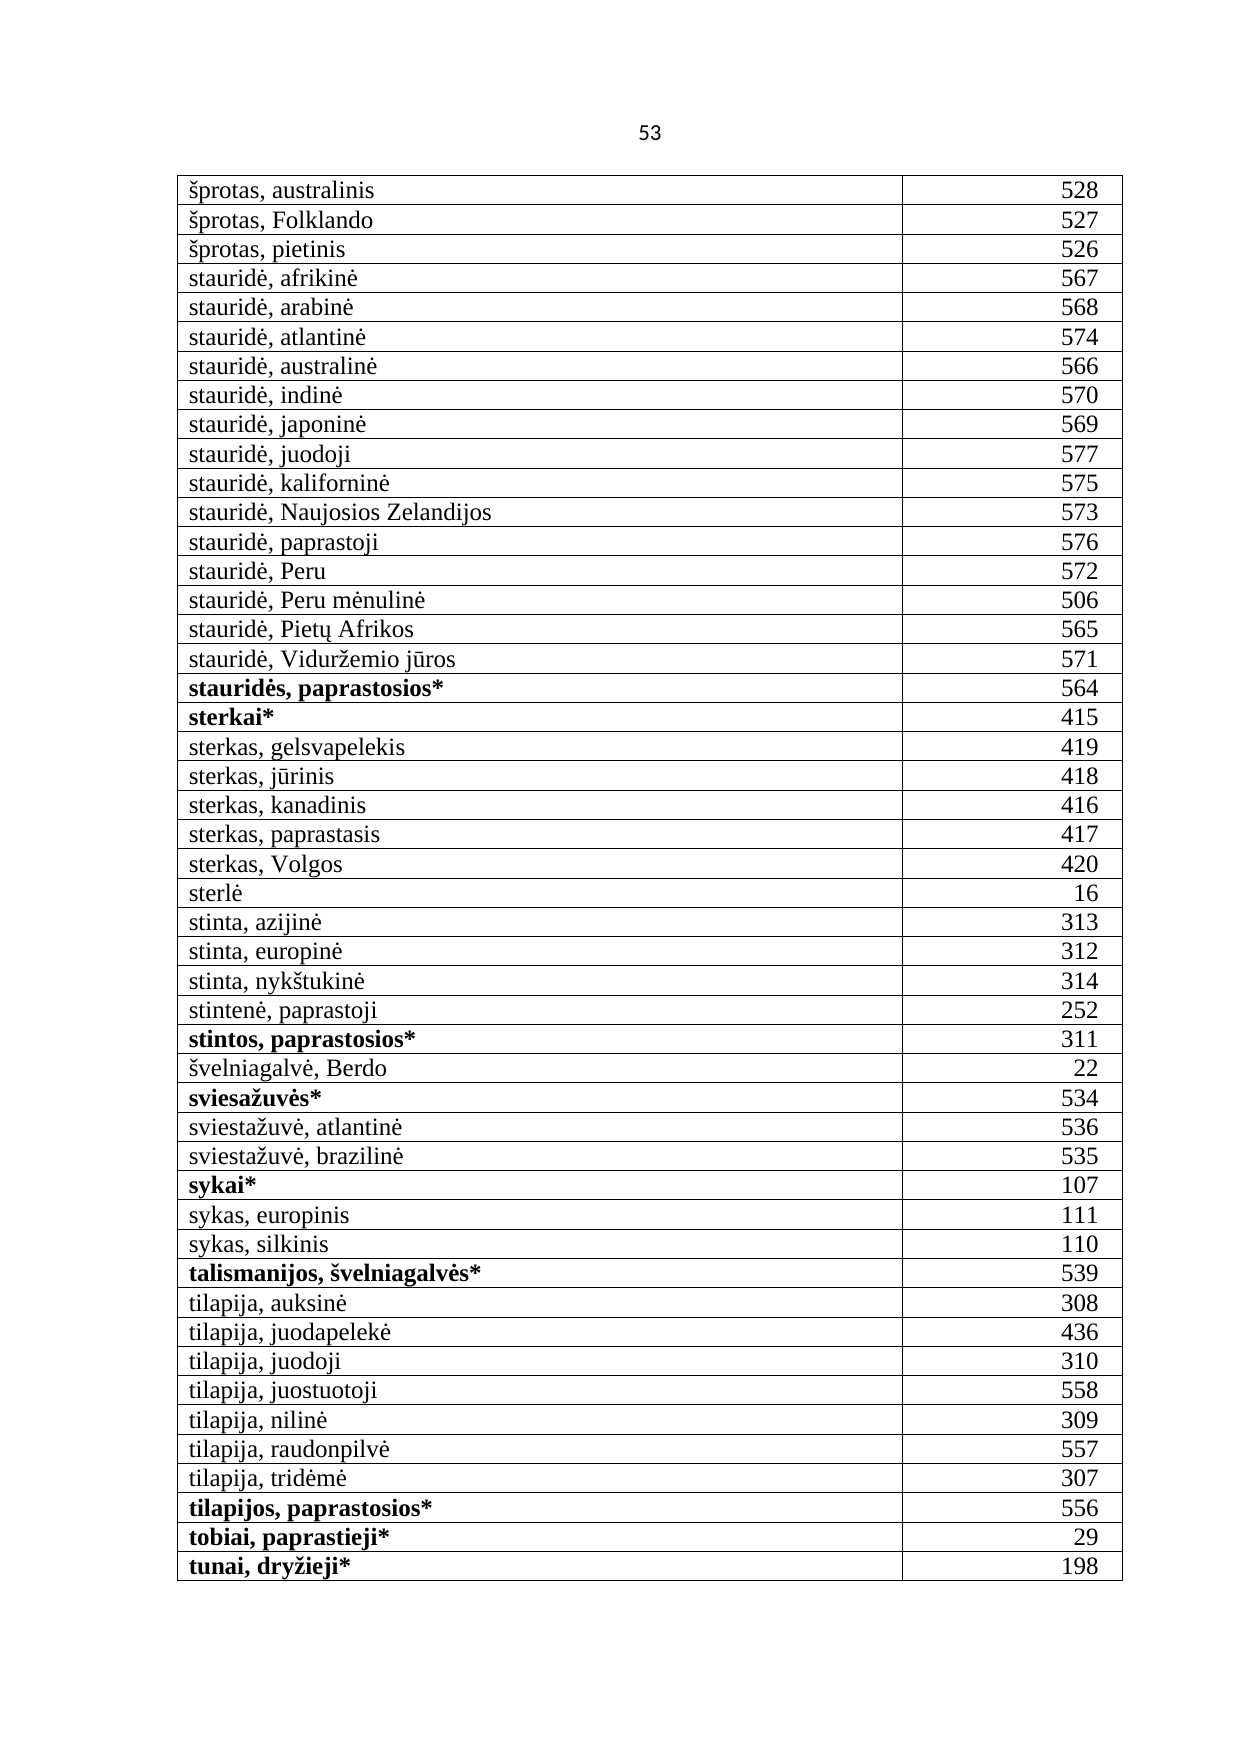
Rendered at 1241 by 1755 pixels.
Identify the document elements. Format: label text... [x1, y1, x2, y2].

table_cell 574 [903, 322, 1122, 351]
table_cell 22 [903, 1054, 1122, 1082]
table_cell 110 [903, 1230, 1122, 1258]
table_cell tilapija, juostuotoji [178, 1376, 902, 1404]
table_cell šprotas, Folklando [178, 205, 902, 233]
table_cell stauridė, atlantinė [178, 322, 902, 351]
table_cell 575 [903, 469, 1122, 497]
table_cell sterlė [178, 879, 902, 907]
table_cell 418 [903, 761, 1122, 789]
table_cell 539 [903, 1259, 1122, 1287]
table_cell tilapijos, paprastosios* [178, 1493, 902, 1521]
table_cell sterkas, kanadinis [178, 791, 902, 819]
table_cell sviestažuvė, atlantinė [178, 1113, 902, 1141]
table_cell tilapija, nilinė [178, 1405, 902, 1433]
table_cell 310 [903, 1347, 1122, 1375]
table_cell stauridė, arabinė [178, 293, 902, 321]
table_cell 415 [903, 703, 1122, 731]
table_cell tilapija, juodoji [178, 1347, 902, 1375]
table_cell stauridė, australinė [178, 352, 902, 380]
table_cell 252 [903, 996, 1122, 1024]
table_cell tilapija, raudonpilvė [178, 1435, 902, 1463]
table_cell švelniagalvė, Berdo [178, 1054, 902, 1082]
table_cell 556 [903, 1493, 1122, 1521]
table_cell stauridė, Pietų Afrikos [178, 615, 902, 643]
table_cell 506 [903, 586, 1122, 614]
table_cell 420 [903, 849, 1122, 877]
table_cell 16 [903, 879, 1122, 907]
table_cell 565 [903, 615, 1122, 643]
table_cell tunai, dryžieji* [178, 1552, 902, 1580]
table_cell 29 [903, 1523, 1122, 1551]
table_cell sterkas, Volgos [178, 849, 902, 877]
table_cell sykai* [178, 1171, 902, 1199]
table_cell 526 [903, 235, 1122, 263]
table_cell sykas, silkinis [178, 1230, 902, 1258]
table_cell 573 [903, 498, 1122, 526]
table_cell stauridė, kaliforninė [178, 469, 902, 497]
table_cell stauridė, Viduržemio jūros [178, 644, 902, 672]
table_cell šprotas, pietinis [178, 235, 902, 263]
table_cell stauridės, paprastosios* [178, 674, 902, 702]
table_cell 111 [903, 1200, 1122, 1229]
table_cell 436 [903, 1318, 1122, 1346]
table_cell tobiai, paprastieji* [178, 1523, 902, 1551]
table_cell 564 [903, 674, 1122, 702]
table_cell stauridė, indinė [178, 381, 902, 409]
table_cell sterkai* [178, 703, 902, 731]
table_cell tilapija, tridėmė [178, 1464, 902, 1492]
table_cell stauridė, Naujosios Zelandijos [178, 498, 902, 526]
table_cell sterkas, paprastasis [178, 820, 902, 848]
table_cell 308 [903, 1288, 1122, 1316]
table_cell 107 [903, 1171, 1122, 1199]
table_cell 528 [903, 176, 1122, 204]
table_cell 570 [903, 381, 1122, 409]
table_cell 577 [903, 439, 1122, 468]
table_cell 416 [903, 791, 1122, 819]
table_cell 571 [903, 644, 1122, 672]
table_cell stauridė, juodoji [178, 439, 902, 468]
table_cell stauridė, Peru mėnulinė [178, 586, 902, 614]
table_cell 198 [903, 1552, 1122, 1580]
table_cell 312 [903, 937, 1122, 965]
table_cell stauridė, Peru [178, 556, 902, 585]
table_cell 307 [903, 1464, 1122, 1492]
table_cell stauridė, japoninė [178, 410, 902, 438]
table_cell stinta, europinė [178, 937, 902, 965]
table_cell 311 [903, 1025, 1122, 1053]
table_cell šprotas, australinis [178, 176, 902, 204]
table_cell 527 [903, 205, 1122, 233]
table_cell 313 [903, 908, 1122, 936]
table_cell sterkas, gelsvapelekis [178, 732, 902, 760]
table_cell 417 [903, 820, 1122, 848]
table_cell 558 [903, 1376, 1122, 1404]
table_cell 536 [903, 1113, 1122, 1141]
table_cell stinta, azijinė [178, 908, 902, 936]
table_cell sterkas, jūrinis [178, 761, 902, 789]
table_cell sviestažuvė, brazilinė [178, 1142, 902, 1170]
table_cell 576 [903, 527, 1122, 555]
table_cell sviesažuvės* [178, 1083, 902, 1112]
table_cell talismanijos, švelniagalvės* [178, 1259, 902, 1287]
table_cell 419 [903, 732, 1122, 760]
table_cell 569 [903, 410, 1122, 438]
table_cell 557 [903, 1435, 1122, 1463]
table_cell 534 [903, 1083, 1122, 1112]
table_cell 572 [903, 556, 1122, 585]
table_cell stauridė, paprastoji [178, 527, 902, 555]
table_cell 535 [903, 1142, 1122, 1170]
table_cell stintos, paprastosios* [178, 1025, 902, 1053]
table_cell 567 [903, 264, 1122, 292]
table_cell sykas, europinis [178, 1200, 902, 1229]
table_cell tilapija, juodapelekė [178, 1318, 902, 1346]
table_cell stinta, nykštukinė [178, 966, 902, 994]
table_cell 566 [903, 352, 1122, 380]
table_cell 309 [903, 1405, 1122, 1433]
table_cell stauridė, afrikinė [178, 264, 902, 292]
table_cell 314 [903, 966, 1122, 994]
table_cell 568 [903, 293, 1122, 321]
table_cell stintenė, paprastoji [178, 996, 902, 1024]
table_cell tilapija, auksinė [178, 1288, 902, 1316]
